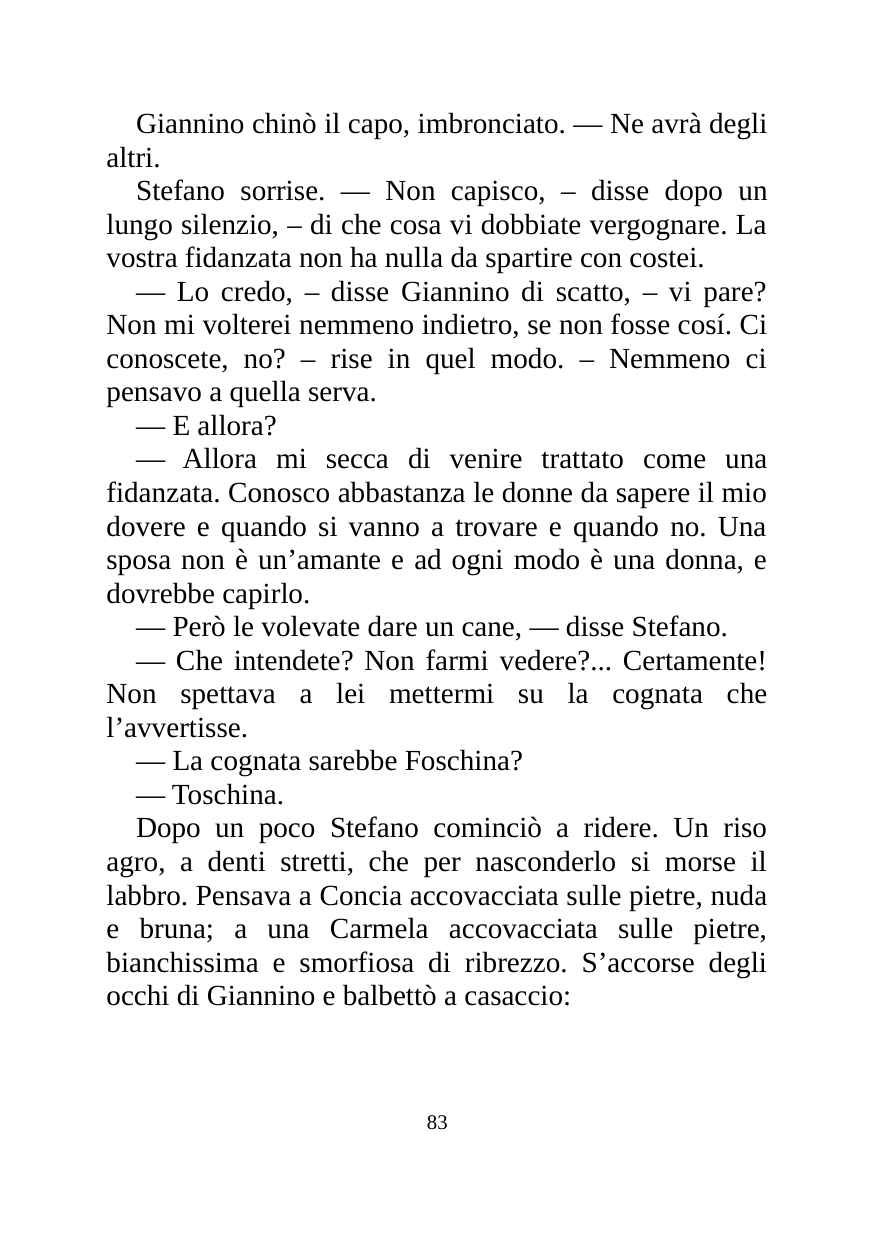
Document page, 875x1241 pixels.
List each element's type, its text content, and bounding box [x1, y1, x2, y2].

text — E allora? [106, 408, 768, 442]
text — La cognata sarebbe Foschina? [106, 743, 768, 777]
text Dopo un poco Stefano cominciò a ridere. Un riso agro, a denti stretti, che per nasconderlo si morse il labbro. Pensava a Concia accovacciata sulle pietre, nuda e bruna; a una Carmela accovacciata sulle pietre, bianchissima e smorfiosa di ribrezzo. S’accorse degli occhi di Giannino e balbettò a casaccio: [106, 811, 768, 1012]
text — Allora mi secca di venire trattato come una fidanzata. Conosco abbastanza le donne da sapere il mio dovere e quando si vanno a trovare e quando no. Una sposa non è un’amante e ad ogni modo è una donna, e dovrebbe capirlo. [106, 442, 768, 609]
text — Però le volevate dare un cane, — disse Stefano. [106, 609, 768, 643]
text Giannino chinò il capo, imbronciato. — Ne avrà degli altri. [106, 106, 768, 173]
text — Toschina. [106, 777, 768, 811]
text — Che intendete? Non farmi vedere?... Certamente! Non spettava a lei mettermi su la cognata che l’avvertisse. [106, 643, 768, 743]
text — Lo credo, – disse Giannino di scatto, – vi pare? Non mi volterei nemmeno indietro, se non fosse cosí. Ci conoscete, no? – rise in quel modo. – Nemmeno ci pensavo a quella serva. [106, 274, 768, 408]
text Stefano sorrise. — Non capisco, – disse dopo un lungo silenzio, – di che cosa vi dobbiate vergognare. La vostra fidanzata non ha nulla da spartire con costei. [106, 173, 768, 274]
